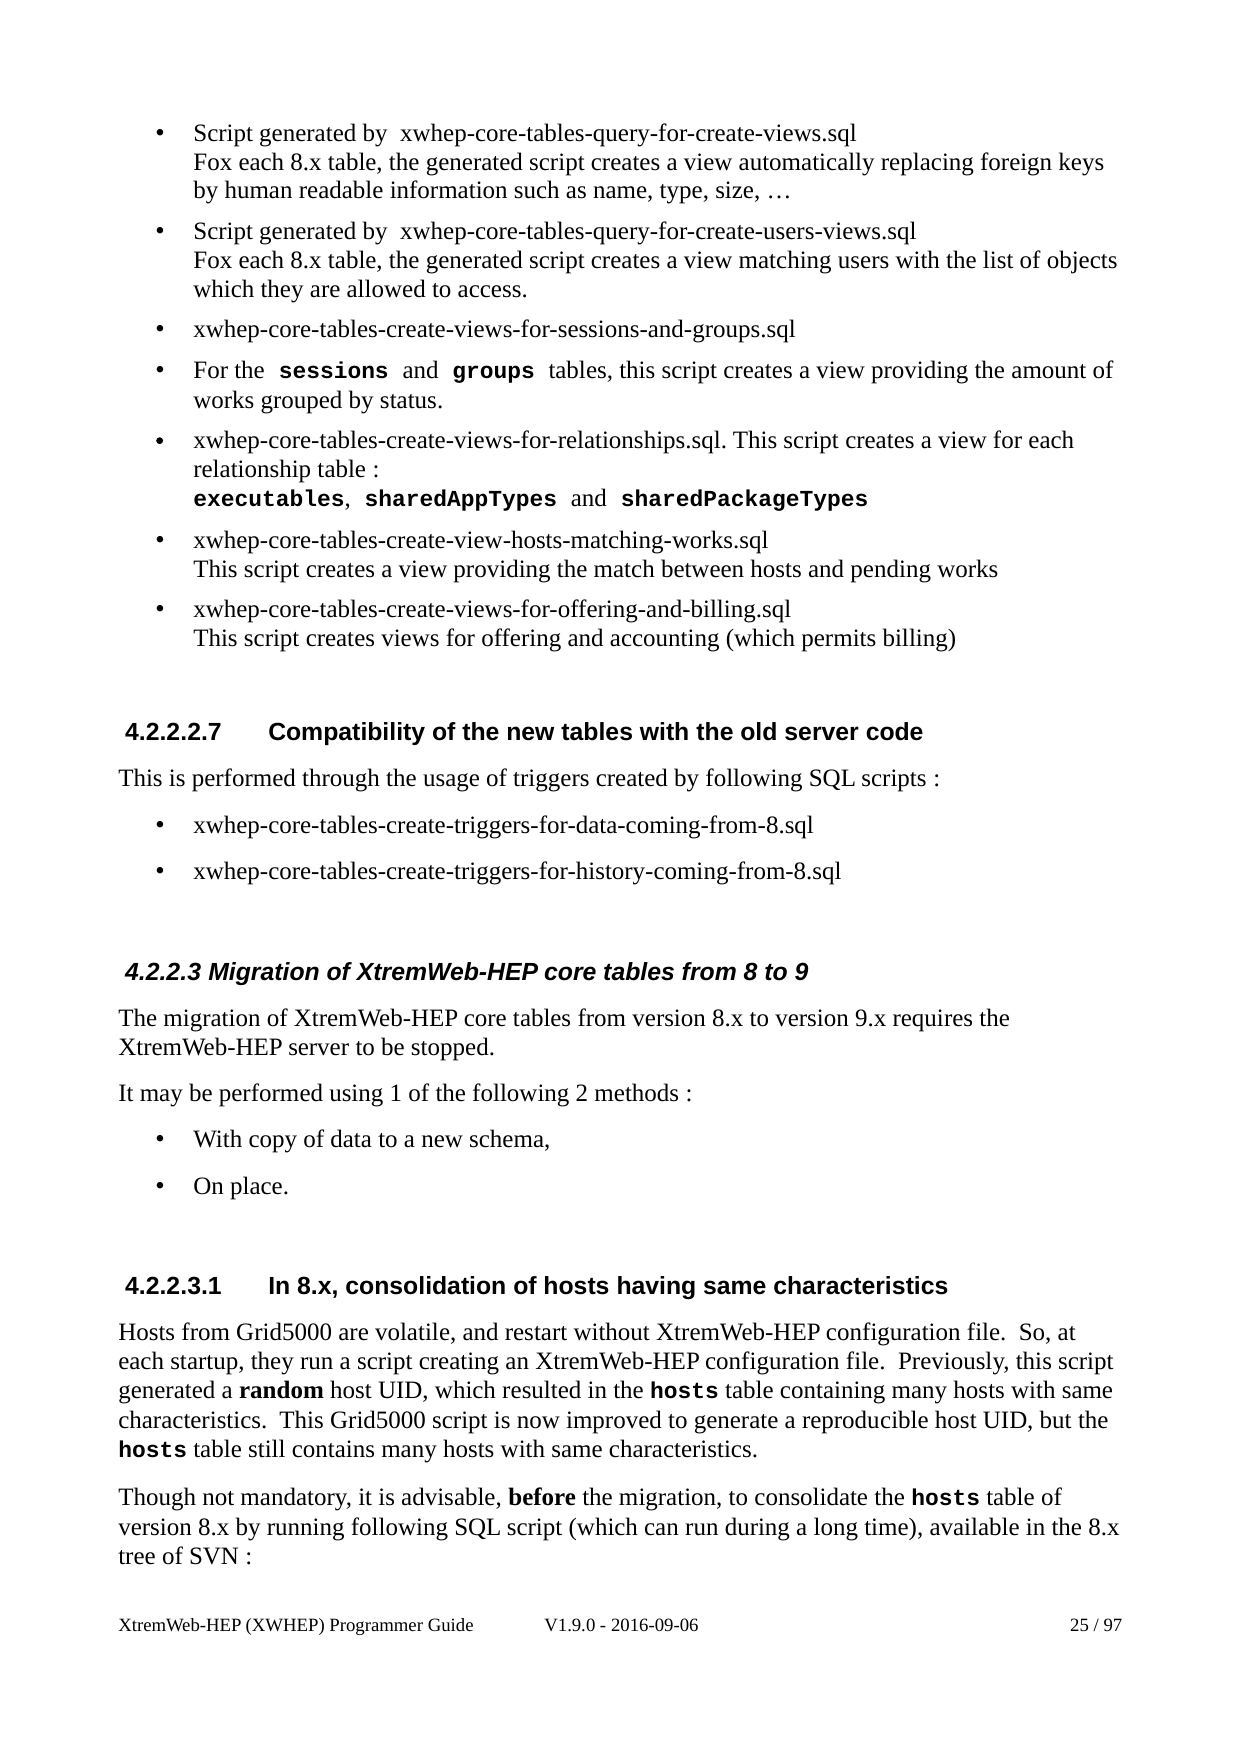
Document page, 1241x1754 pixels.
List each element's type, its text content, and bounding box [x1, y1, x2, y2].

list xwhep-core-tables-create-view-hosts-matching-works.sql This script creates a view providing the match between hosts and pending works [156, 525, 1122, 582]
list Script generated by xwhep-core-tables-query-for-create-users-views.sql Fox each 8.x table, the generated script creates a view matching users with the list of objects which they are allowed to access. [156, 216, 1122, 302]
text This is performed through the usage of triggers created by following SQL scripts : [118, 763, 1122, 792]
list For the sessions and groups tables, this script creates a view providing the amount of works grouped by status. [156, 355, 1122, 414]
list On place. [156, 1171, 1122, 1200]
text Hosts from Grid5000 are volatile, and restart without XtremWeb-HEP configuration file. So, at each startup, they run a script creating an XtremWeb-HEP configuration file. Previously, this script generated a random host UID, which resulted in the hosts table containing many hosts with same characteristics. This Grid5000 script is now improved to generate a reprodu­cible host UID, but the hosts table still contains many hosts with same characteristics. [118, 1317, 1122, 1464]
list xwhep-core-tables-create-triggers-for-data-coming-from-8.sql [156, 810, 1122, 839]
list xwhep-core-tables-create-views-for-offering-and-billing.sql This script creates views for offering and accounting (which permits billing) [156, 594, 1122, 652]
subtitle Compatibility of the new tables with the old server code [118, 717, 1122, 746]
list Script generated by xwhep-core-tables-query-for-create-views.sql Fox each 8.x table, the generated script creates a view automatically replacing foreign keys by human readable information such as name, type, size, … [156, 118, 1122, 204]
list xwhep-core-tables-create-views-for-relationships.sql. This script creates a view for each relationship table : executables, sharedAppTypes and sharedPackageTypes [156, 425, 1122, 513]
subtitle Migration of XtremWeb-HEP core tables from 8 to 9 [118, 957, 1122, 985]
text It may be performed using 1 of the following 2 methods : [118, 1078, 1122, 1107]
list xwhep-core-tables-create-triggers-for-history-coming-from-8.sql [156, 856, 1122, 885]
text The migration of XtremWeb-HEP core tables from version 8.x to version 9.x requires the XtremWeb-HEP server to be stopped. [118, 1003, 1122, 1060]
text Though not mandatory, it is advisable, before the migration, to consolidate the hosts table of version 8.x by running following SQL script (which can run during a long time), available in the 8.x tree of SVN : [118, 1482, 1122, 1569]
list xwhep-core-tables-create-views-for-sessions-and-groups.sql [156, 314, 1122, 343]
subtitle In 8.x, consolidation of hosts having same characteristics [118, 1271, 1122, 1300]
list With copy of data to a new schema, [156, 1124, 1122, 1153]
